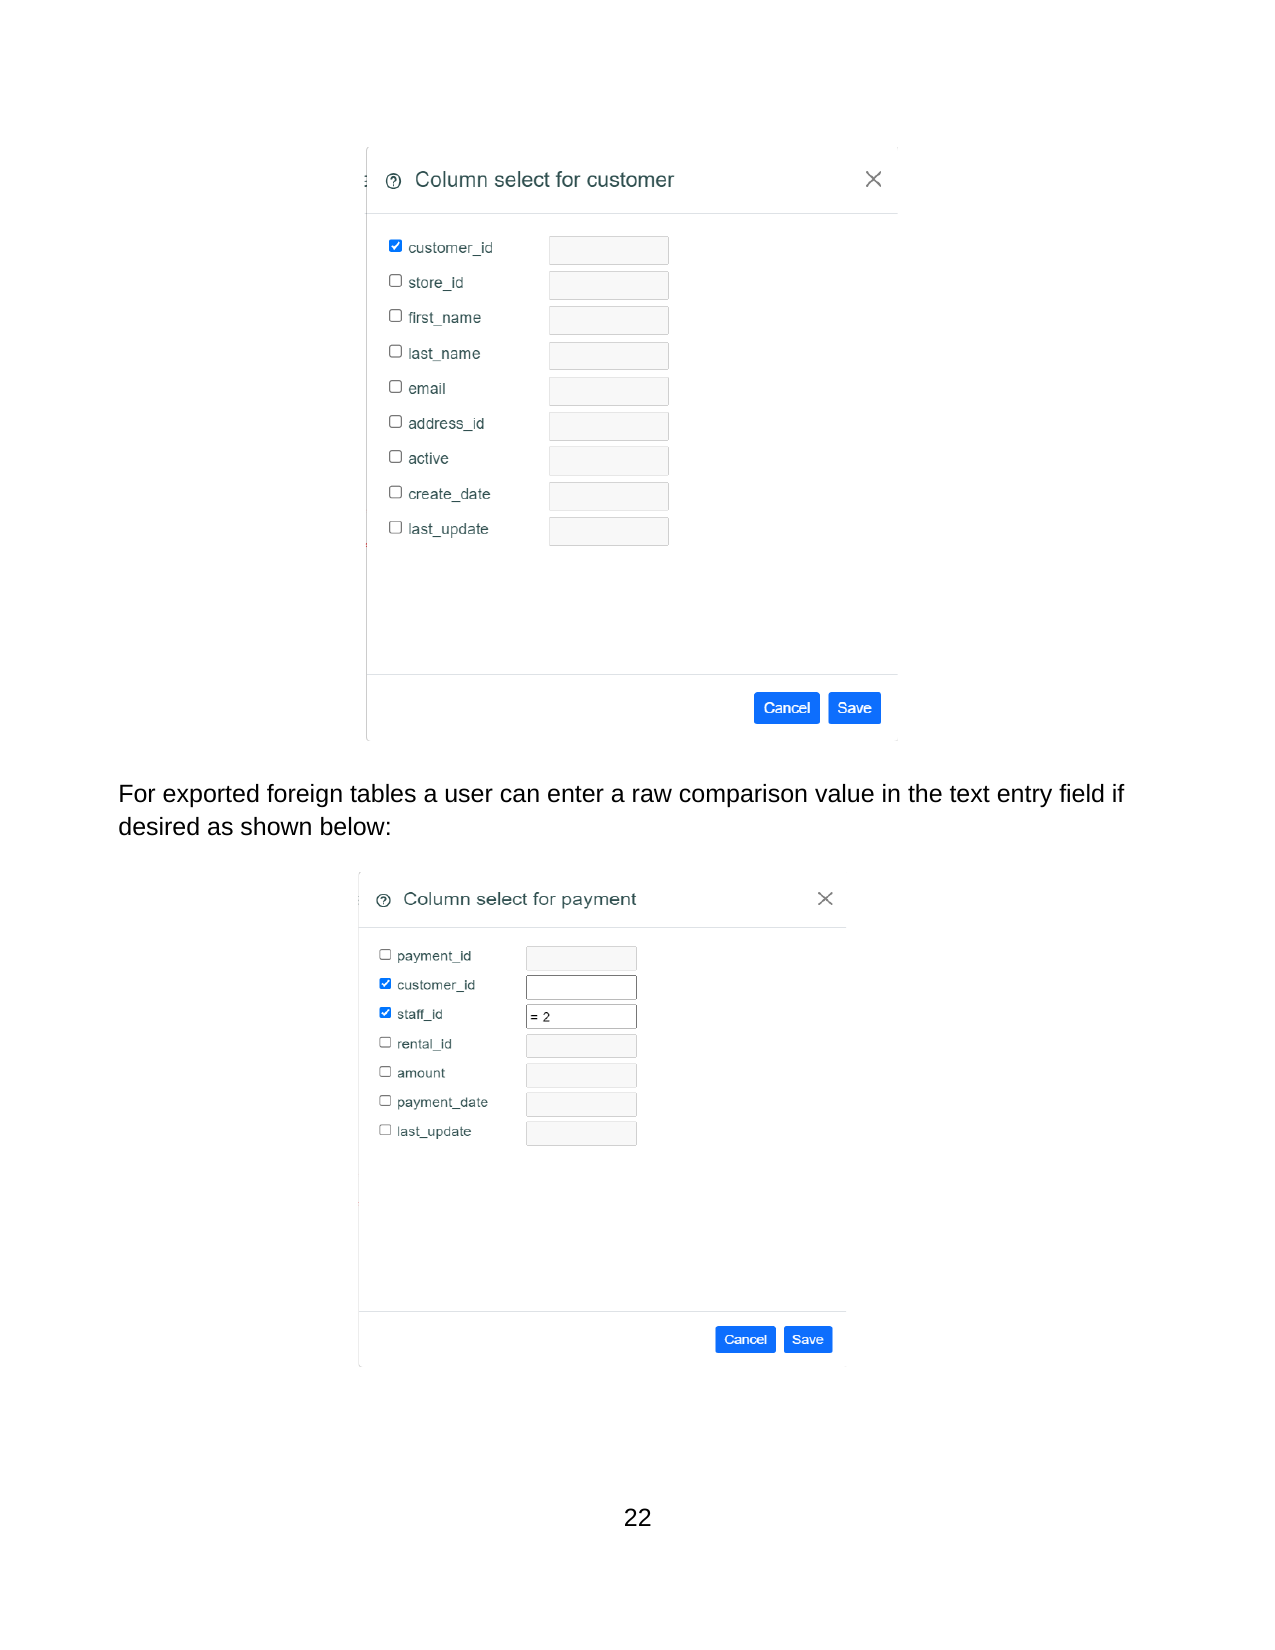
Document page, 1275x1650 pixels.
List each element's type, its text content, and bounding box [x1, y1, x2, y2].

picture [364, 147, 898, 741]
picture [358, 872, 847, 1367]
text For exported foreign tables a user can enter a raw comparison value in the text entry field if desired as shown below: [118, 778, 1157, 840]
